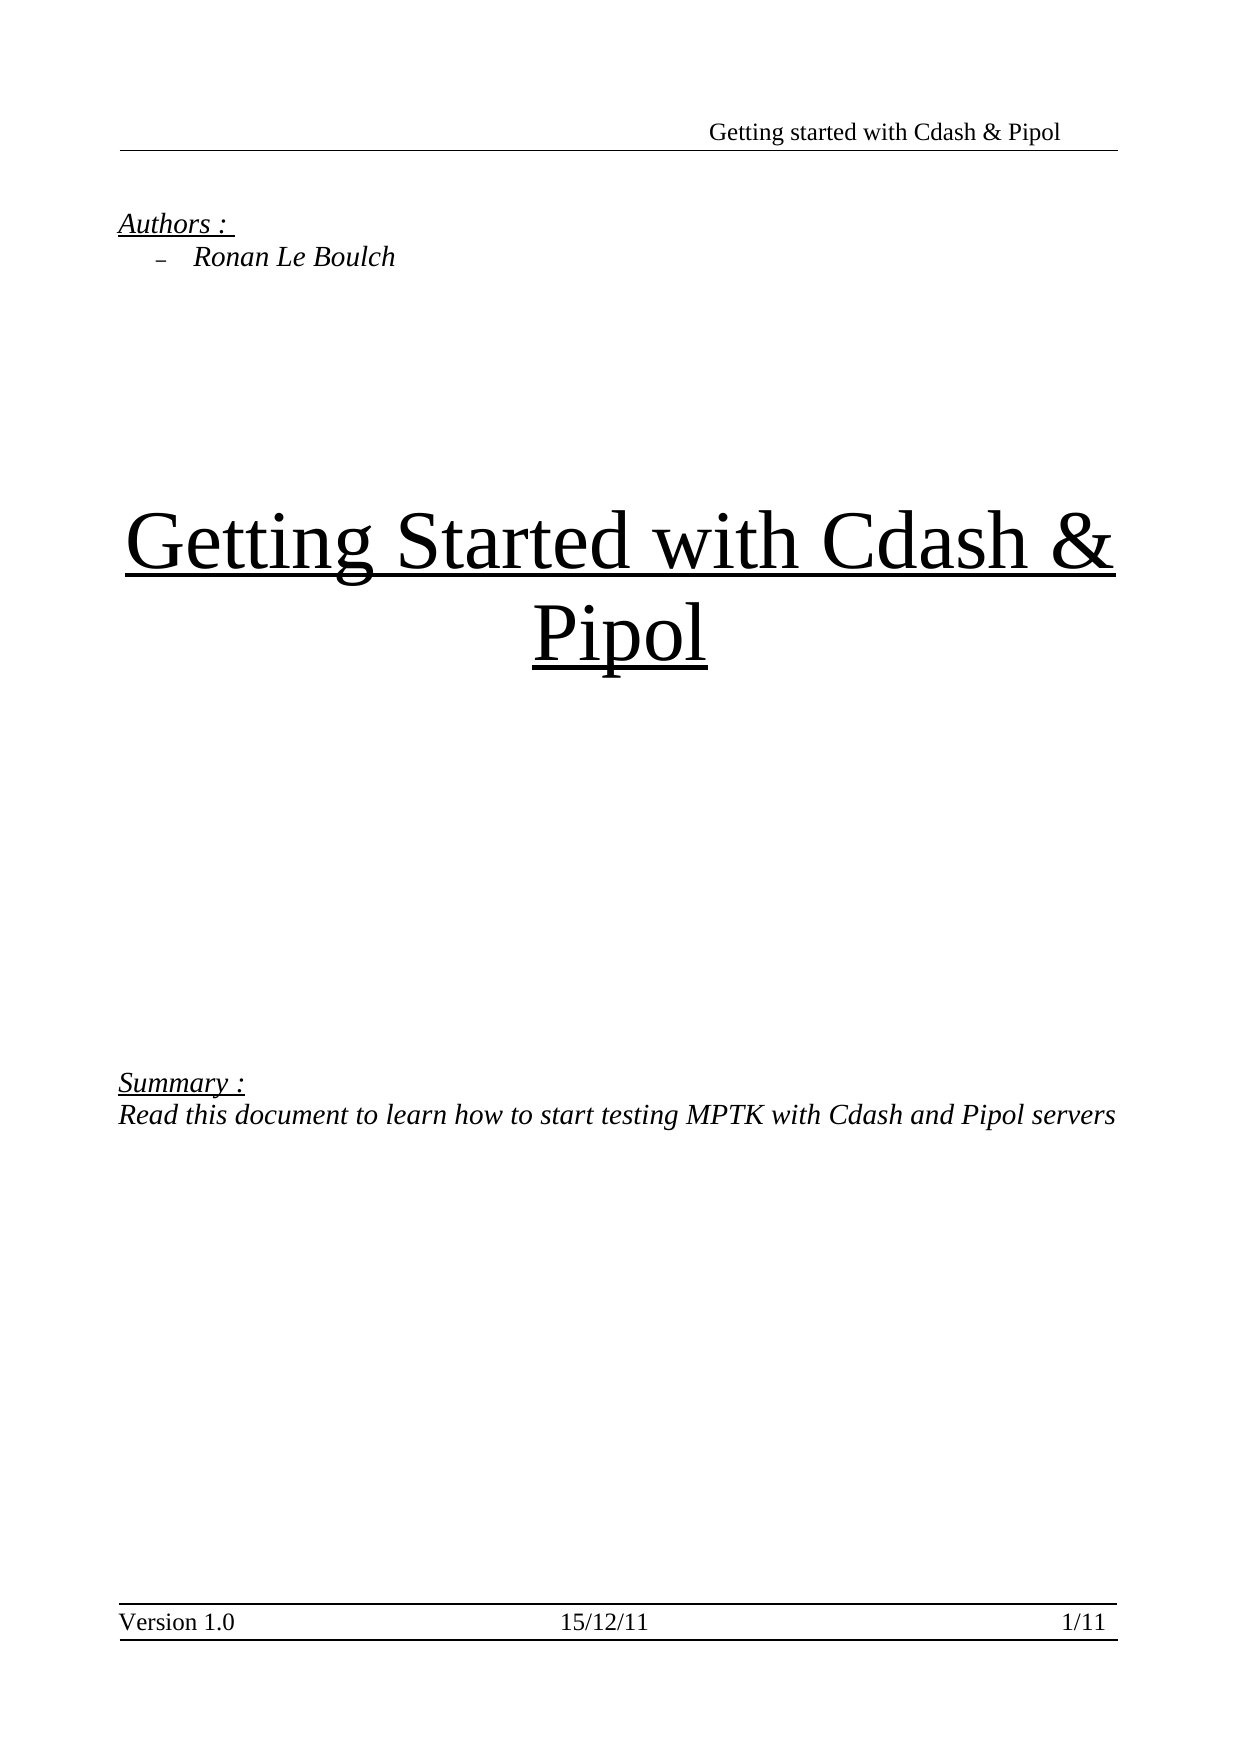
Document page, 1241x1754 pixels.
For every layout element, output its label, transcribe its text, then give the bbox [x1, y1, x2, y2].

text Authors : [118, 208, 1122, 240]
text Summary : [118, 1066, 1122, 1099]
list Ronan Le Boulch [156, 240, 1122, 272]
text Read this document to learn how to start testing MPTK with Cdash and Pipol servers [118, 1099, 1122, 1131]
text Getting Started with Cdash & Pipol [118, 494, 1122, 678]
